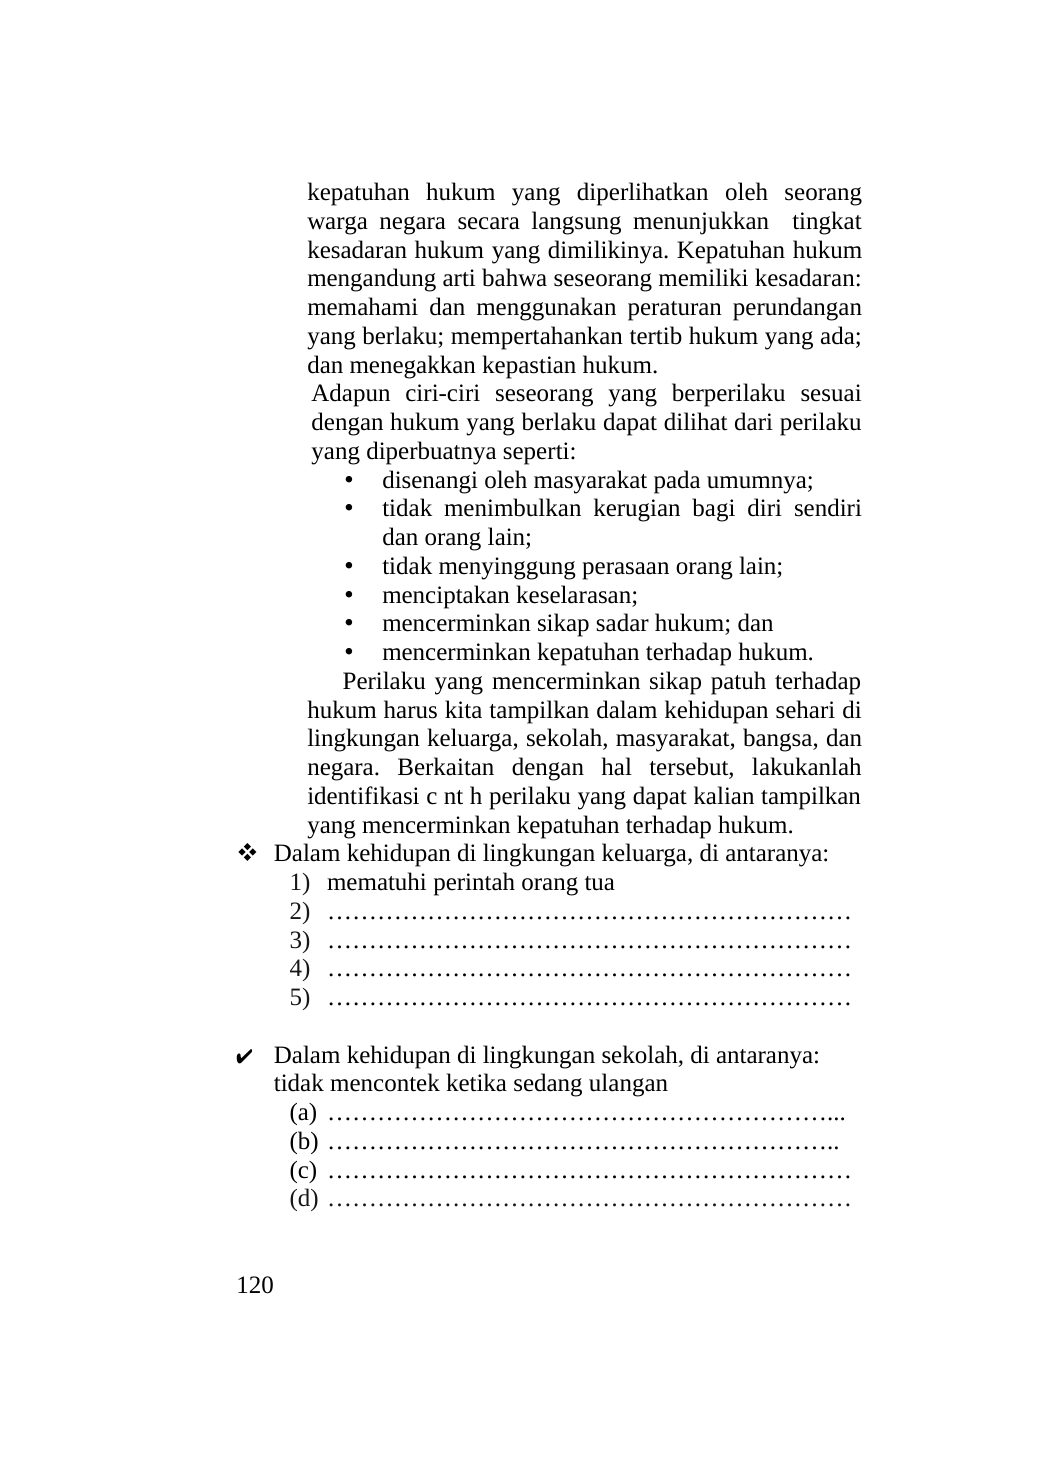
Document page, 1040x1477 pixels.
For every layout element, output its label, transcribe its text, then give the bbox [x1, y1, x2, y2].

text kepatuhan hukum yang diperlihatkan oleh seorang warga negara secara langsung menunjukkan tingkat kesadaran hukum yang dimilikinya. Kepatuhan hukum mengandung arti bahwa seseorang memiliki kesadaran: [307, 177, 862, 292]
list ……………………………………………………… [289, 953, 862, 982]
list ……………………………………………………... [289, 1097, 862, 1126]
list ……………………………………………………… [289, 1183, 862, 1212]
list menciptakan keselarasan; [344, 580, 862, 608]
list disenangi oleh masyarakat pada umumnya; [344, 465, 862, 493]
list mencerminkan sikap sadar hukum; dan [344, 608, 862, 637]
text memahami dan menggunakan peraturan perundangan yang berlaku; mempertahankan tertib hukum yang ada; dan menegakkan kepastian hukum. [307, 292, 862, 378]
list tidak mencontek ketika sedang ulangan [236, 1068, 862, 1097]
list Adapun ciri-ciri seseorang yang berperilaku sesuai dengan hukum yang berlaku dapat dilihat dari perilaku yang diperbuatnya seperti: [274, 378, 862, 465]
list mematuhi perintah orang tua [327, 867, 862, 896]
list Dalam kehidupan di lingkungan sekolah, di antaranya: [236, 1040, 862, 1068]
text Perilaku yang mencerminkan sikap patuh terhadap hukum harus kita tampilkan dalam kehidupan sehari di lingkungan keluarga, sekolah, masyarakat, bangsa, dan negara. Berkaitan dengan hal tersebut, lakukanlah identifikasi c nt h perilaku yang dapat kalian tampilkan yang mencerminkan kepatuhan terhadap hukum. [307, 666, 862, 838]
list ……………………………………………………… [289, 1155, 862, 1183]
list ……………………………………………………… [327, 925, 862, 953]
list ……………………………………………………… [327, 982, 862, 1011]
list ……………………………………………………… [327, 896, 862, 925]
list Dalam kehidupan di lingkungan keluarga, di antaranya: [236, 838, 862, 867]
list tidak menimbulkan kerugian bagi diri sendiri dan orang lain; [344, 493, 862, 551]
list tidak menyinggung perasaan orang lain; [344, 551, 862, 580]
list mencerminkan kepatuhan terhadap hukum. [344, 637, 862, 666]
list …………………………………………………….. [289, 1126, 862, 1155]
